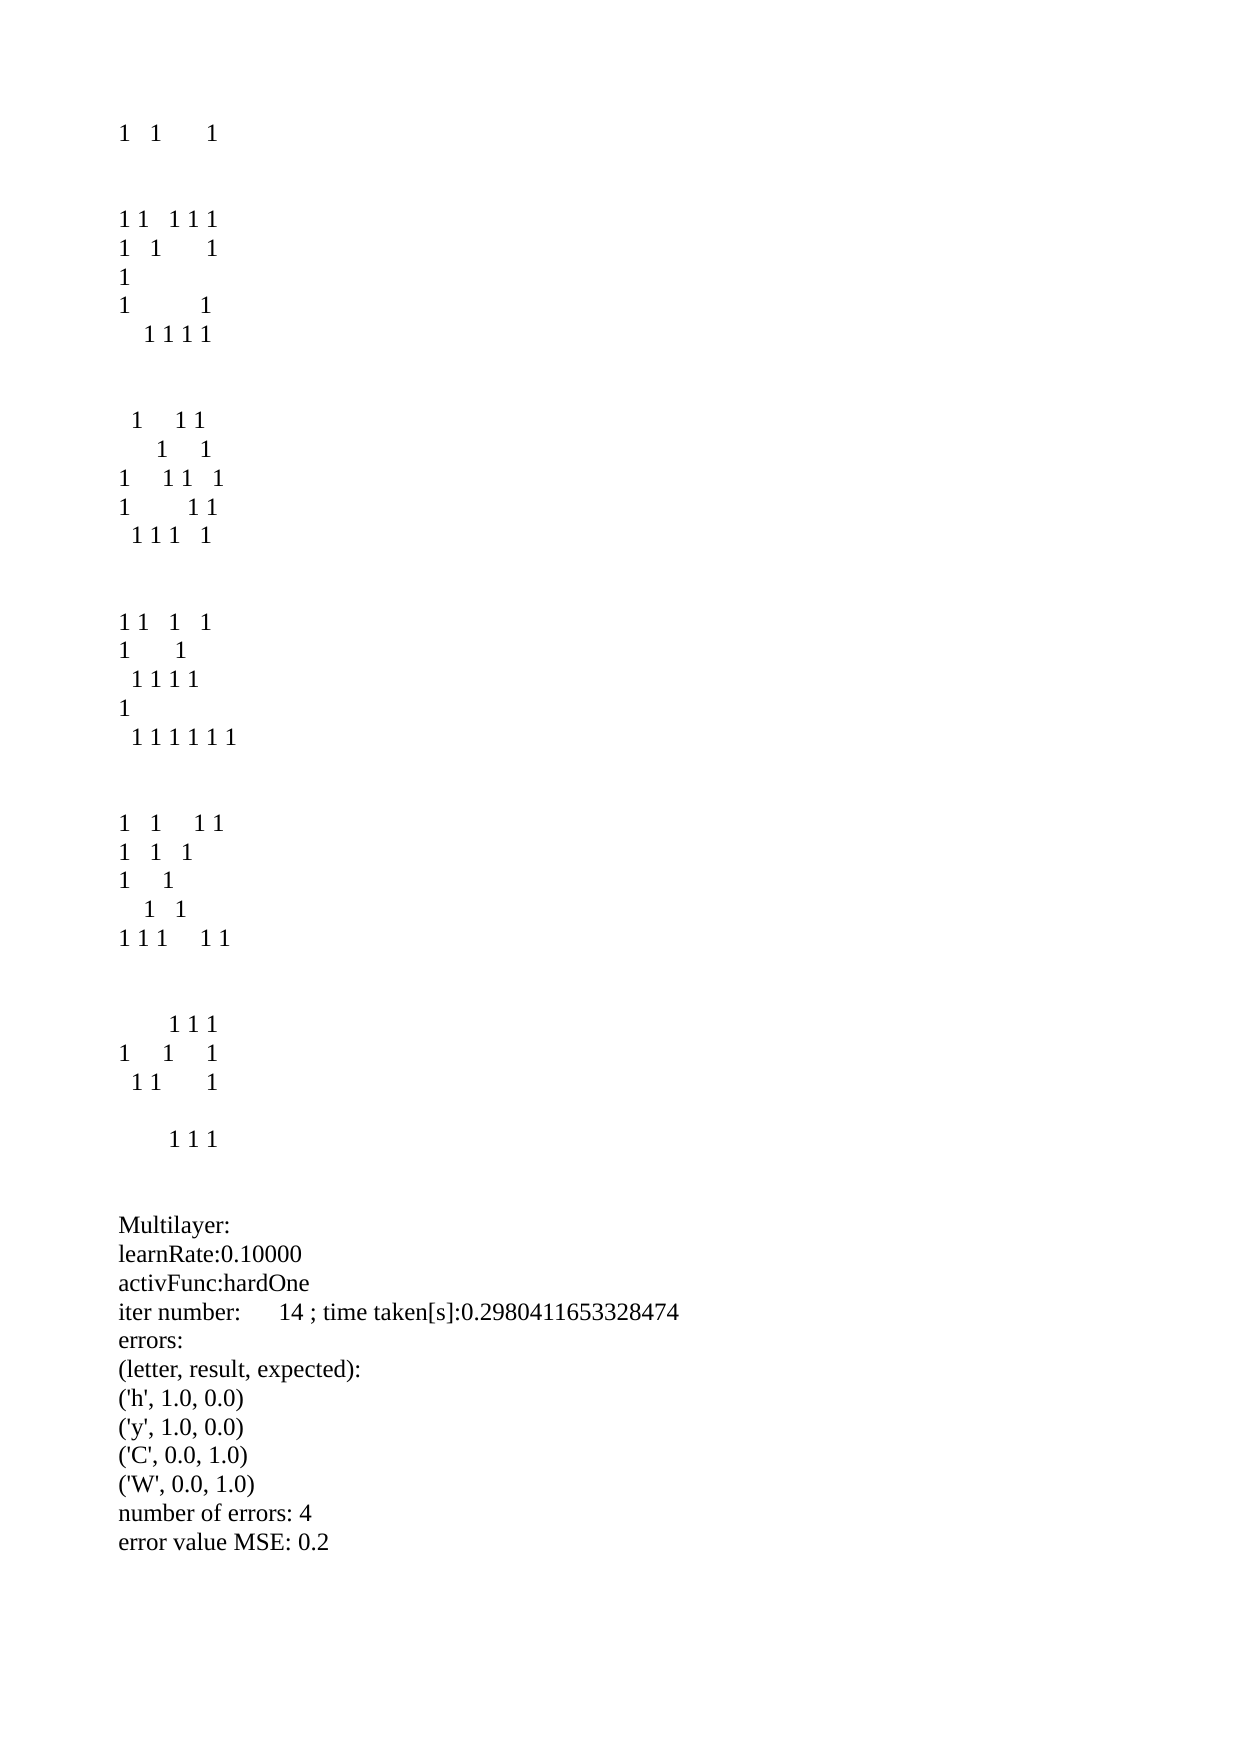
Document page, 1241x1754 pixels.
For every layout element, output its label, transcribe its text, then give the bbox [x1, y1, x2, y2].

text ('C', 0.0, 1.0) [118, 1441, 1122, 1469]
text ('W', 0.0, 1.0) [118, 1469, 1122, 1498]
text ('h', 1.0, 0.0) [118, 1383, 1122, 1412]
text 1 1 1 1 [118, 664, 1122, 693]
text 1 1 1 [118, 118, 1122, 147]
text 1 1 [118, 894, 1122, 923]
text 1 1 1 1 [118, 463, 1122, 492]
text 1 1 1 [118, 233, 1122, 262]
text 1 1 1 1 [118, 521, 1122, 549]
text 1 1 1 [118, 1124, 1122, 1153]
text 1 1 [118, 636, 1122, 664]
text Multilayer: [118, 1211, 1122, 1239]
text 1 [118, 693, 1122, 722]
text (letter, result, expected): [118, 1354, 1122, 1383]
text 1 [118, 262, 1122, 291]
text 1 1 1 [118, 1009, 1122, 1038]
text 1 1 [118, 434, 1122, 463]
text learnRate:0.10000 [118, 1239, 1122, 1268]
text 1 1 [118, 866, 1122, 894]
text 1 1 1 1 1 [118, 923, 1122, 952]
text error value MSE: 0.2 [118, 1527, 1122, 1556]
text number of errors: 4 [118, 1498, 1122, 1527]
text iter number: 14 ; time taken[s]:0.2980411653328474 [118, 1297, 1122, 1326]
text 1 1 1 [118, 1067, 1122, 1096]
text 1 1 1 1 [118, 808, 1122, 837]
text 1 1 [118, 291, 1122, 319]
text 1 1 1 [118, 837, 1122, 866]
text 1 1 1 [118, 492, 1122, 521]
text 1 1 1 [118, 1038, 1122, 1067]
text 1 1 1 1 1 [118, 204, 1122, 233]
text ('y', 1.0, 0.0) [118, 1412, 1122, 1441]
text errors: [118, 1326, 1122, 1354]
text activFunc:hardOne [118, 1268, 1122, 1297]
text 1 1 1 [118, 406, 1122, 434]
text 1 1 1 1 [118, 319, 1122, 348]
text 1 1 1 1 1 1 [118, 722, 1122, 751]
text 1 1 1 1 [118, 607, 1122, 636]
